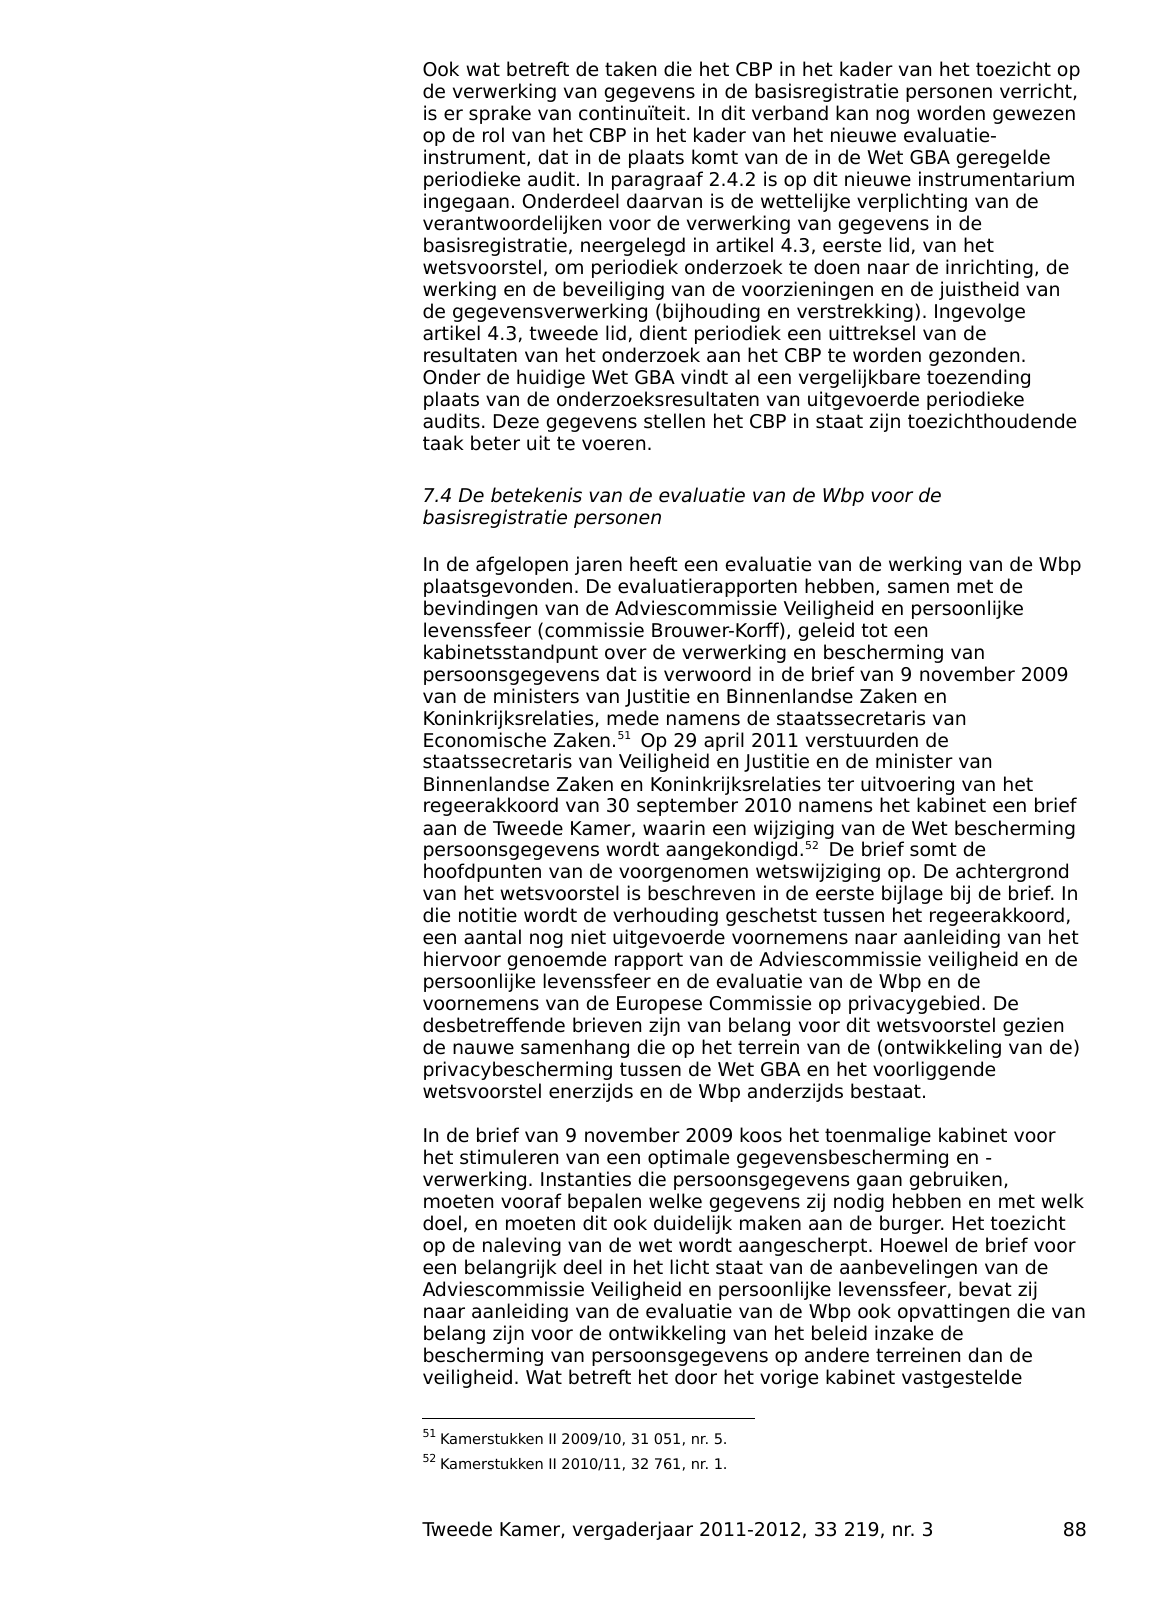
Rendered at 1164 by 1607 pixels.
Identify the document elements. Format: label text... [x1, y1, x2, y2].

text In de afgelopen jaren heeft een evaluatie van de werking van de Wbp plaatsgevonden. De evaluatierapporten hebben, samen met de bevindingen van de Adviescommissie Veiligheid en persoonlijke levenssfeer (commissie Brouwer-Korff), geleid tot een kabinetsstandpunt over de verwerking en bescherming van persoonsgegevens dat is verwoord in de brief van 9 november 2009 van de ministers van Justitie en Binnenlandse Zaken en Koninkrijksrelaties, mede namens de staatssecretaris van Economische Zaken. Op 29 april 2011 verstuurden de staatssecretaris van Veiligheid en Justitie en de minister van Binnenlandse Zaken en Koninkrijksrelaties ter uitvoering van het regeerakkoord van 30 september 2010 namens het kabinet een brief aan de Tweede Kamer, waarin een wijziging van de Wet bescherming persoonsgegevens wordt aangekondigd. De brief somt de hoofdpunten van de voorgenomen wetswijziging op. De achtergrond van het wetsvoorstel is beschreven in de eerste bijlage bij de brief. In die notitie wordt de verhouding geschetst tussen het regeerakkoord, een aantal nog niet uitgevoerde voornemens naar aanleiding van het hiervoor genoemde rapport van de Adviescommissie veiligheid en de persoonlijke levenssfeer en de evaluatie van de Wbp en de voornemens van de Europese Commissie op privacygebied. De desbetreffende brieven zijn van belang voor dit wetsvoorstel gezien de nauwe samenhang die op het terrein van de (ontwikkeling van de) privacybescherming tussen de Wet GBA en het voorliggende wetsvoorstel enerzijds en de Wbp anderzijds bestaat. [422, 554, 1087, 1103]
text Kamerstukken II 2009/10, 31 051, nr. 5. [422, 1427, 1087, 1449]
text Ook wat betreft de taken die het CBP in het kader van het toezicht op de verwerking van gegevens in de basisregistratie personen verricht, is er sprake van continuïteit. In dit verband kan nog worden gewezen op de rol van het CBP in het kader van het nieuwe evaluatie-instrument, dat in de plaats komt van de in de Wet GBA geregelde periodieke audit. In paragraaf 2.4.2 is op dit nieuwe instrumentarium ingegaan. Onderdeel daarvan is de wettelijke verplichting van de verantwoordelijken voor de verwerking van gegevens in de basisregistratie, neergelegd in artikel 4.3, eerste lid, van het wetsvoorstel, om periodiek onderzoek te doen naar de inrichting, de werking en de beveiliging van de voorzieningen en de juistheid van de gegevensverwerking (bijhouding en verstrekking). Ingevolge artikel 4.3, tweede lid, dient periodiek een uittreksel van de resultaten van het onderzoek aan het CBP te worden gezonden. Onder de huidige Wet GBA vindt al een vergelijkbare toezending plaats van de onderzoeksresultaten van uitgevoerde periodieke audits. Deze gegevens stellen het CBP in staat zijn toezichthoudende taak beter uit te voeren. [422, 59, 1087, 455]
text Kamerstukken II 2010/11, 32 761, nr. 1. [422, 1452, 1087, 1474]
subtitle 7.4 De betekenis van de evaluatie van de Wbp voor de basisregistratie personen [422, 485, 1087, 529]
text In de brief van 9 november 2009 koos het toenmalige kabinet voor het stimuleren van een optimale gegevensbescherming en -verwerking. Instanties die persoonsgegevens gaan gebruiken, moeten vooraf bepalen welke gegevens zij nodig hebben en met welk doel, en moeten dit ook duidelijk maken aan de burger. Het toezicht op de naleving van de wet wordt aangescherpt. Hoewel de brief voor een belangrijk deel in het licht staat van de aanbevelingen van de Adviescommissie Veiligheid en persoonlijke levenssfeer, bevat zij naar aanleiding van de evaluatie van de Wbp ook opvattingen die van belang zijn voor de ontwikkeling van het beleid inzake de bescherming van persoonsgegevens op andere terreinen dan de veiligheid. Wat betreft het door het vorige kabinet vastgestelde [422, 1125, 1087, 1389]
